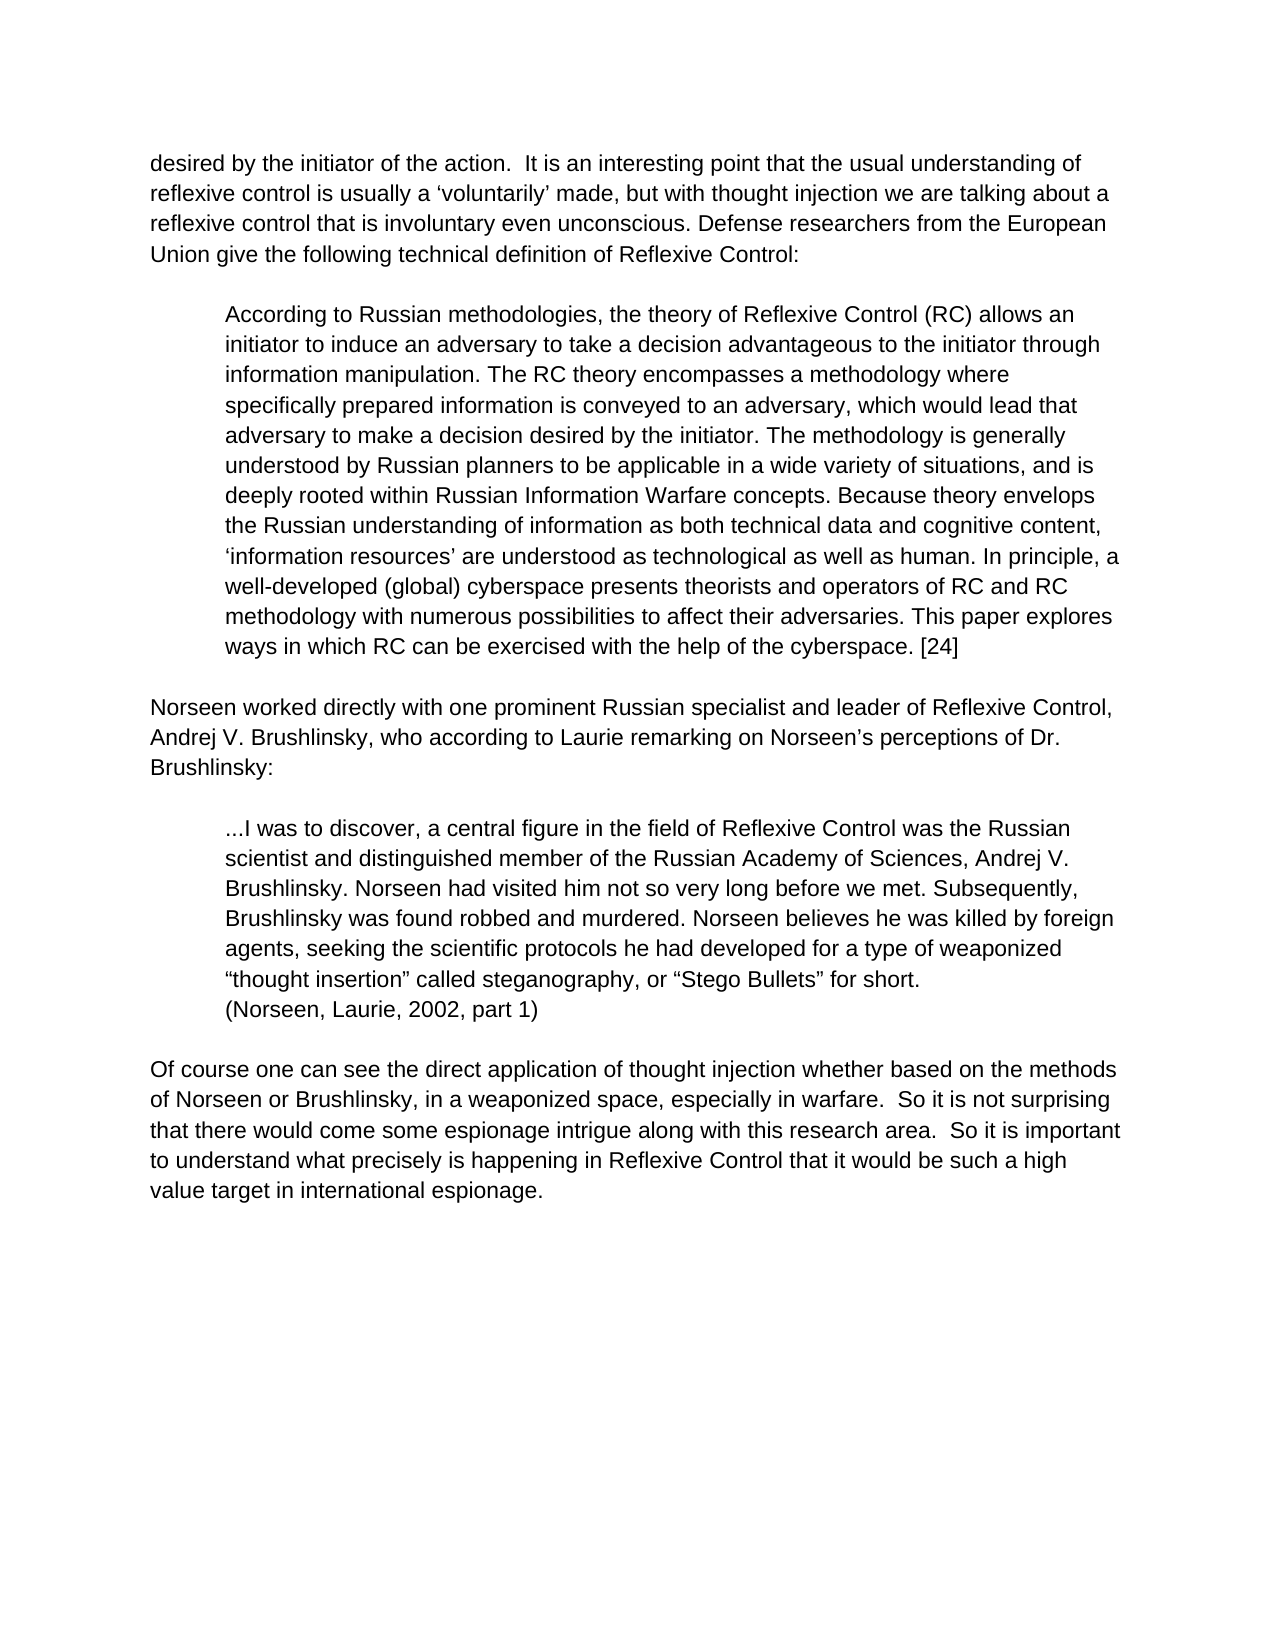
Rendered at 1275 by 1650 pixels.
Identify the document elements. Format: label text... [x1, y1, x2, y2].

text desired by the initiator of the action. It is an interesting point that the usual understanding of reflexive control is usually a ‘voluntarily’ made, but with thought injection we are talking about a reflexive control that is involuntary even unconscious. Defense researchers from the European Union give the following technical definition of Reflexive Control: [150, 150, 1125, 267]
text Norseen worked directly with one prominent Russian specialist and leader of Reflexive Control, Andrej V. Brushlinsky, who according to Laurie remarking on Norseen’s perceptions of Dr. Brushlinsky: [150, 694, 1125, 781]
text Of course one can see the direct application of thought injection whether based on the methods of Norseen or Brushlinsky, in a weaponized space, especially in warfare. So it is not surprising that there would come some espionage intrigue along with this research area. So it is important to understand what precisely is happening in Reflexive Control that it would be such a high value target in international espionage. [150, 1056, 1125, 1203]
text According to Russian methodologies, the theory of Reflexive Control (RC) allows an initiator to induce an adversary to take a decision advantageous to the initiator through information manipulation. The RC theory encompasses a methodology where specifically prepared information is conveyed to an adversary, which would lead that adversary to make a decision desired by the initiator. The methodology is generally understood by Russian planners to be applicable in a wide variety of situations, and is deeply rooted within Russian Information Warfare concepts. Because theory envelops the Russian understanding of information as both technical data and cognitive content, ‘information resources’ are understood as technological as well as human. In principle, a well-developed (global) cyberspace presents theorists and operators of RC and RC methodology with numerous possibilities to affect their adversaries. This paper explores ways in which RC can be exercised with the help of the cyberspace. [24] [225, 301, 1125, 660]
text ...I was to discover, a central figure in the field of Reflexive Control was the Russian scientist and distinguished member of the Russian Academy of Sciences, Andrej V. Brushlinsky. Norseen had visited him not so very long before we met. Subsequently, Brushlinsky was found robbed and murdered. Norseen believes he was killed by foreign agents, seeking the scientific protocols he had developed for a type of weaponized “thought insertion” called steganography, or “Stego Bullets” for short. (Norseen, Laurie, 2002, part 1) [225, 814, 1125, 1022]
